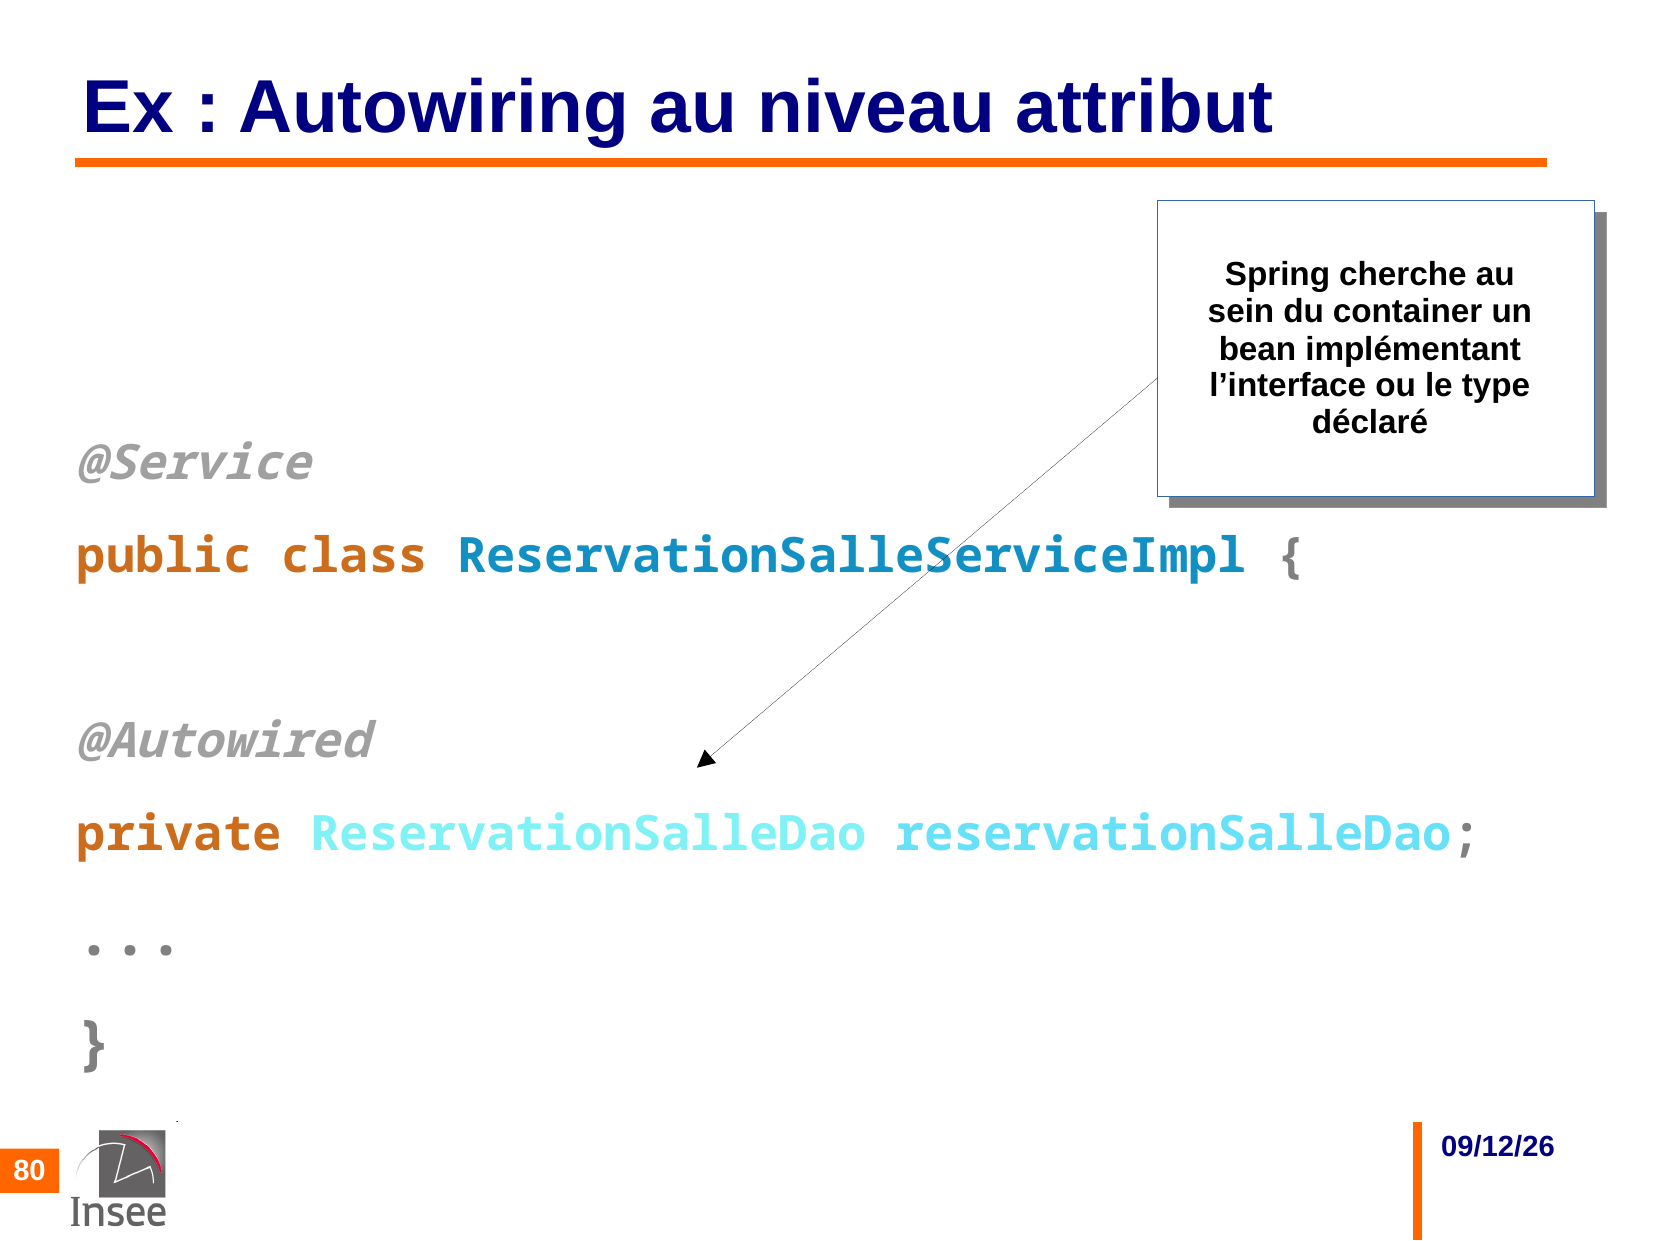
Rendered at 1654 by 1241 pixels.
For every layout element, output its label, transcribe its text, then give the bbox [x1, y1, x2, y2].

text_box Spring cherche au sein du container un bean implémentant l’interface ou le type déclaré [1187, 236, 1554, 461]
text_box [1157, 200, 1595, 497]
title Ex : Autowiring au niveau attribut [82, 49, 1619, 163]
picture [62, 1121, 178, 1241]
list @Service public class ReservationSalleServiceImpl { @Autowired private ReservationSalleDao reservationSalleDao; ... } [76, 236, 1542, 1087]
